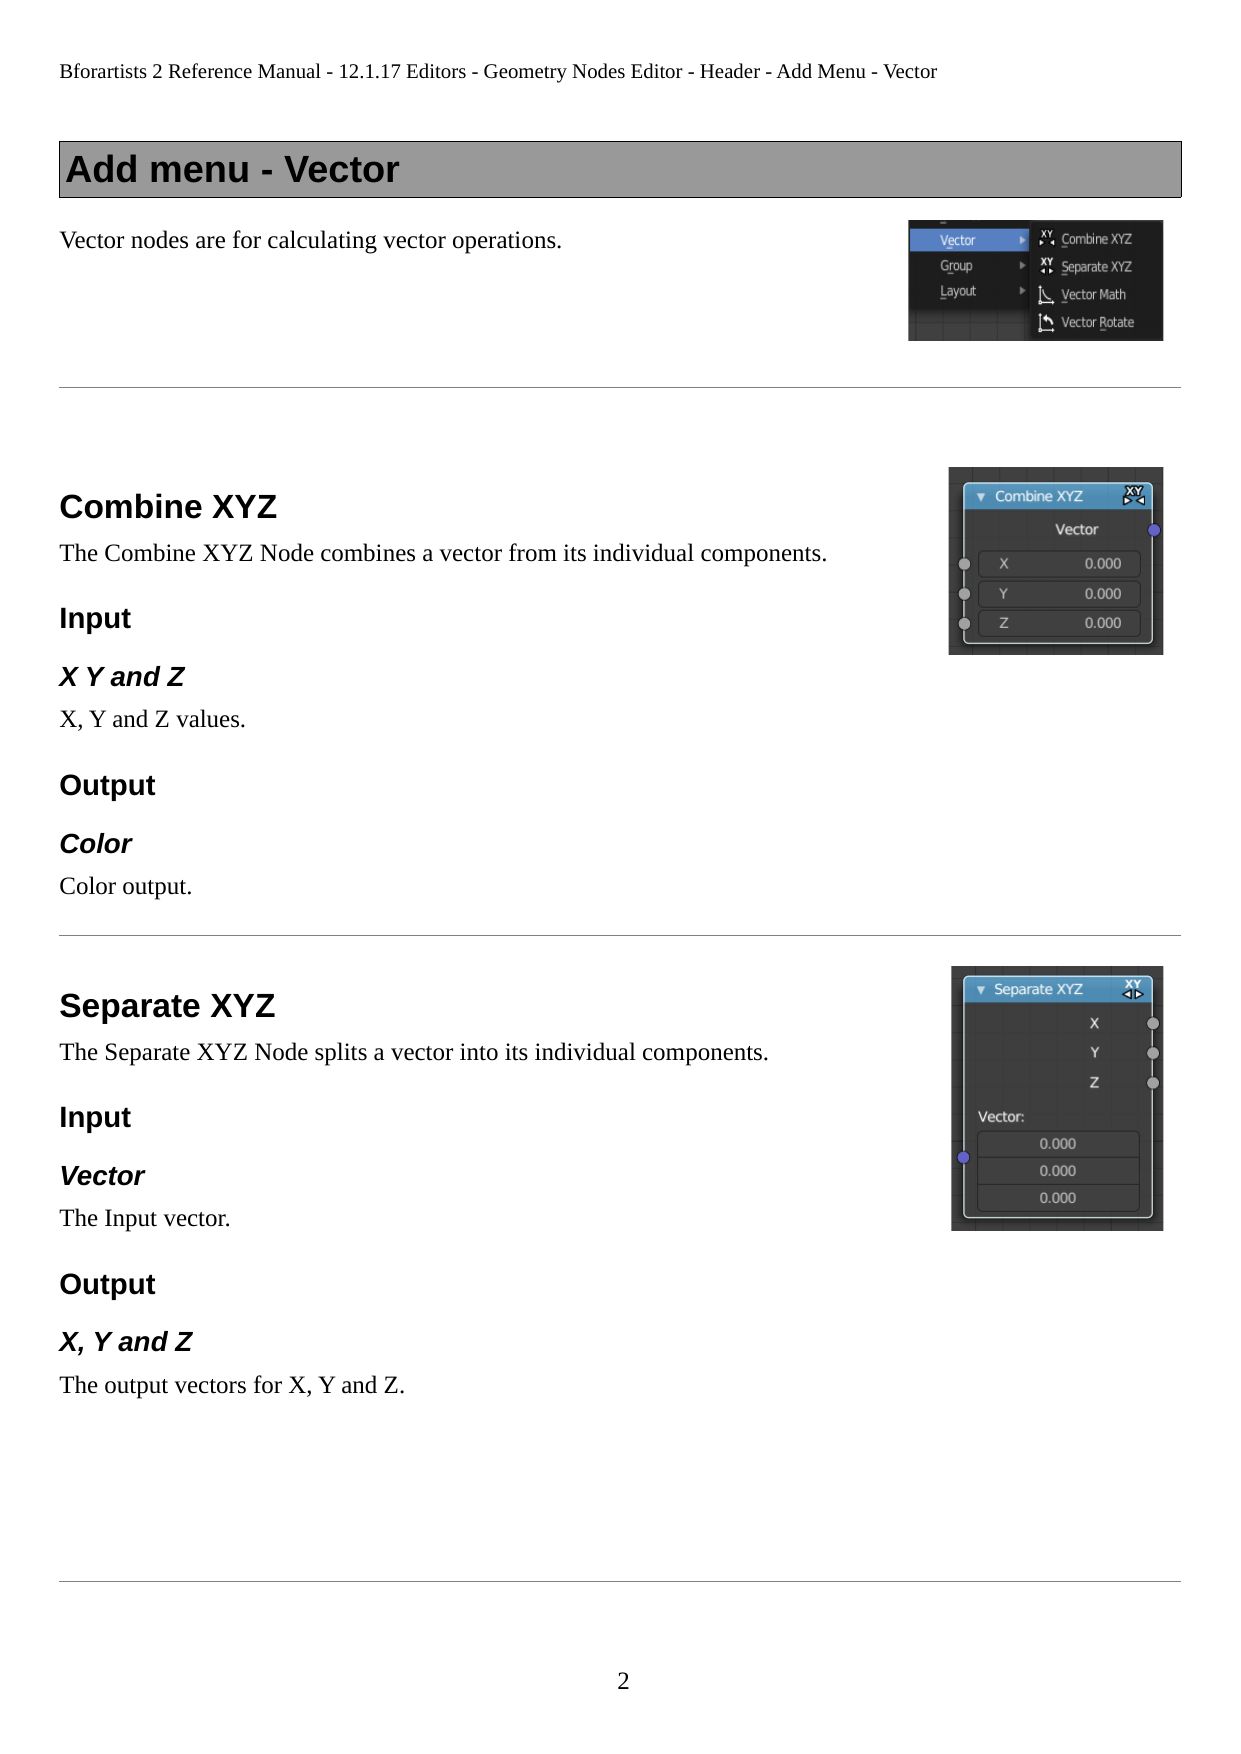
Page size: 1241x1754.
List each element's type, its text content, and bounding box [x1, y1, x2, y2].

subtitle [1164, 985, 1181, 1024]
text The Combine XYZ Node combines a vector from its individual components. [59, 538, 948, 567]
subtitle [1164, 487, 1181, 525]
text The output vectors for X, Y and Z. [59, 1370, 1181, 1399]
picture [951, 966, 1164, 1231]
text X, Y and Z values. [59, 704, 1181, 733]
subtitle Color [59, 827, 1181, 859]
subtitle Input [59, 601, 948, 635]
subtitle Output [59, 1267, 1181, 1301]
subtitle [1164, 601, 1181, 635]
subtitle Input [59, 1100, 951, 1134]
picture [908, 220, 1164, 341]
subtitle [1164, 1100, 1181, 1134]
subtitle X Y and Z [59, 660, 1181, 692]
subtitle Output [59, 768, 1181, 802]
text The Separate XYZ Node splits a vector into its individual components. [59, 1037, 951, 1065]
subtitle Combine XYZ [59, 487, 948, 525]
subtitle Separate XYZ [59, 985, 951, 1024]
text Vector nodes are for calculating vector operations. [59, 225, 908, 254]
subtitle X, Y and Z [59, 1326, 1181, 1358]
picture [948, 467, 1164, 655]
subtitle [1164, 1159, 1181, 1191]
text Color output. [59, 871, 1181, 900]
text The Input vector. [59, 1203, 1181, 1232]
table_header Add menu - Vector [60, 142, 1181, 197]
subtitle Vector [59, 1159, 951, 1191]
